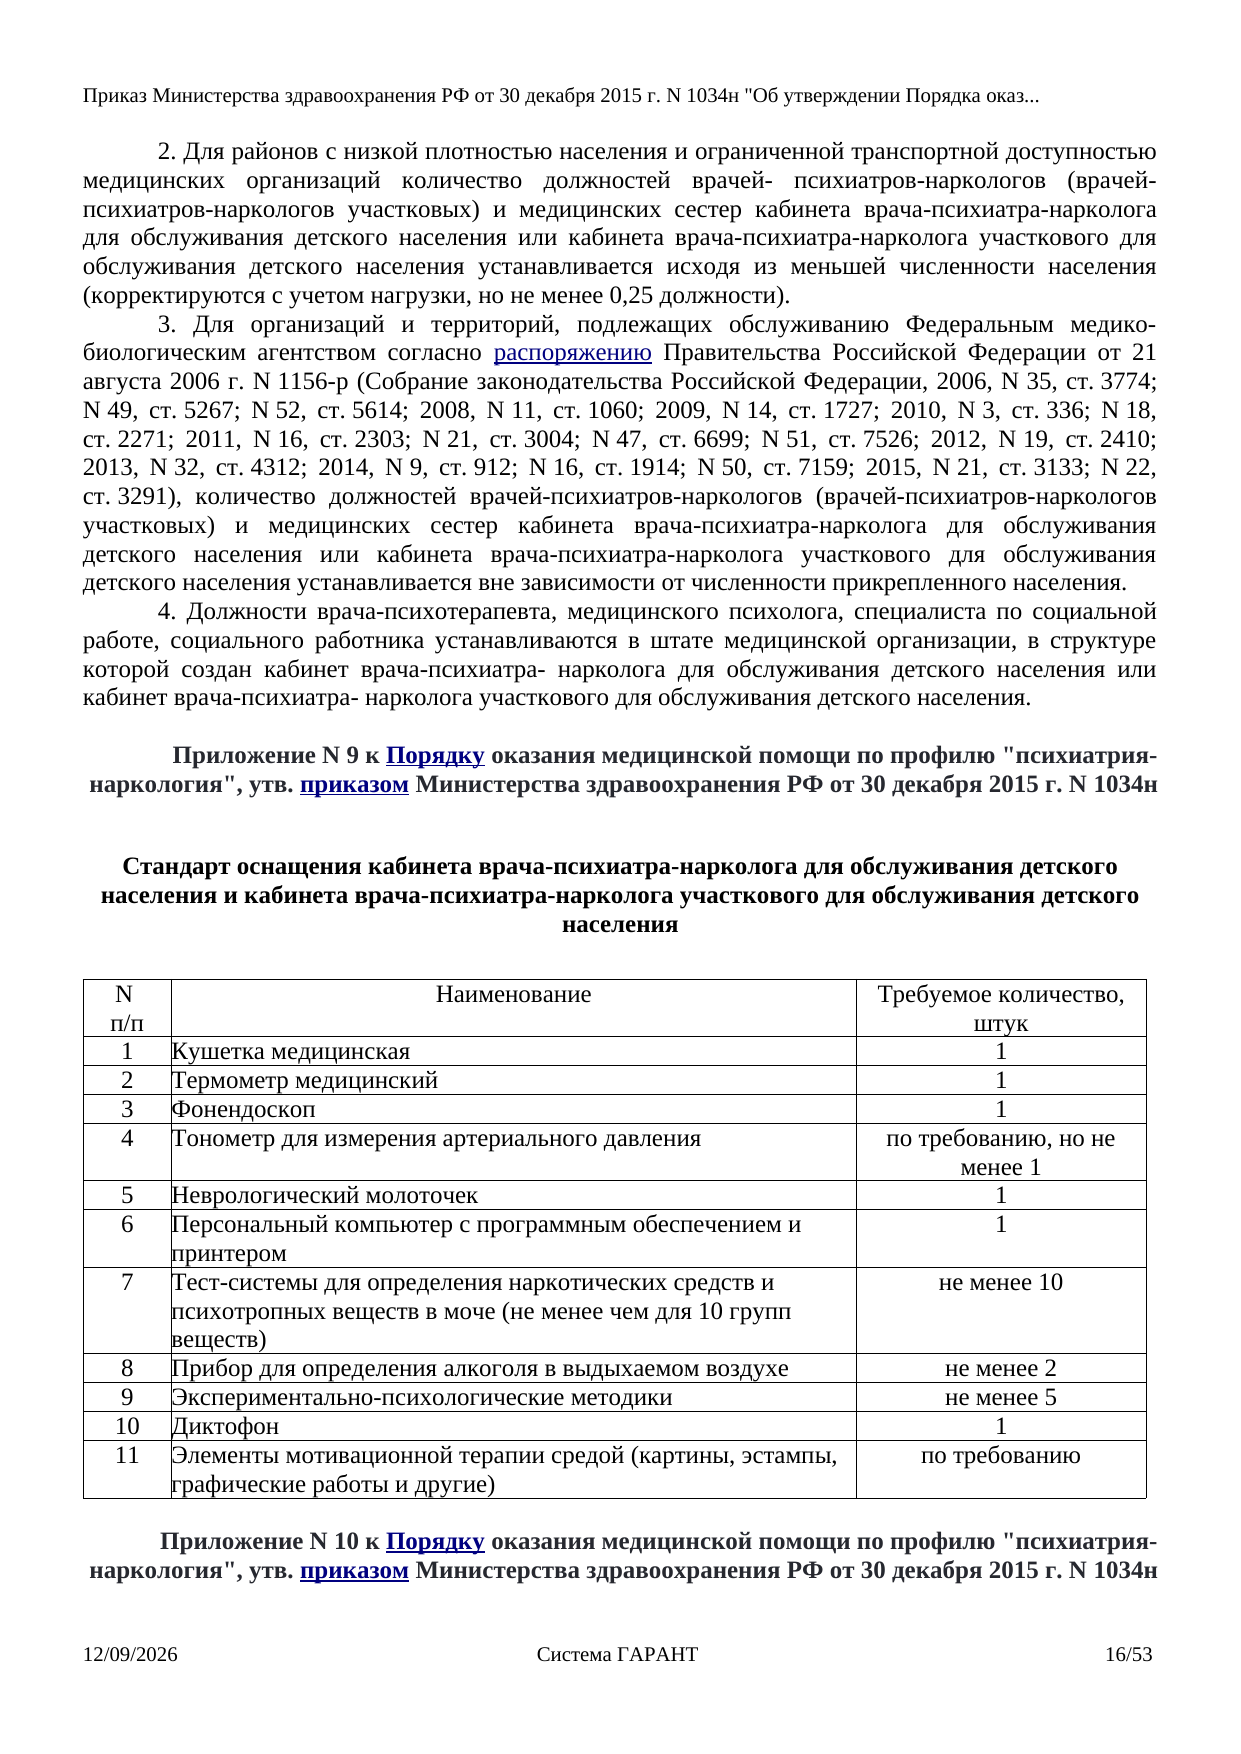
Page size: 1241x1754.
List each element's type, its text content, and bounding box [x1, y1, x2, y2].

table_cell 5 [84, 1181, 171, 1209]
table_cell Фонендоскоп [172, 1095, 856, 1123]
table_cell 1 [857, 1095, 1146, 1123]
table_cell 1 [857, 1412, 1146, 1440]
table_cell Диктофон [172, 1412, 856, 1440]
table_cell 1 [857, 1210, 1146, 1267]
table_cell 10 [84, 1412, 171, 1440]
table_cell по требованию [857, 1441, 1146, 1498]
table_cell 1 [84, 1037, 171, 1065]
table_cell 11 [84, 1441, 171, 1498]
table_header N п/п [84, 980, 171, 1036]
table_cell 1 [857, 1037, 1146, 1065]
text Приложение N 9 к Порядку оказания медицинской помощи по профилю "психиатрия-наркология", утв. приказом Министерства здравоохранения РФ от 30 декабря 2015 г. N 1034н [83, 740, 1157, 797]
text 4. Должности врача-психотерапевта, медицинского психолога, специалиста по социальной работе, социального работника устанавливаются в штате медицинской организации, в структуре которой создан кабинет врача-психиатра- нарколога для обслуживания детского населения или кабинет врача-психиатра- нарколога участкового для обслуживания детского населения. [83, 596, 1157, 711]
subtitle Стандарт оснащения кабинета врача-психиатра-нарколога для обслуживания детского населения и кабинета врача-психиатра-нарколога участкового для обслуживания детского населения [83, 851, 1157, 937]
table_cell Тест-системы для определения наркотических средств и психотропных веществ в моче (не менее чем для 10 групп веществ) [172, 1268, 856, 1353]
table_cell Элементы мотивационной терапии средой (картины, эстампы, графические работы и другие) [172, 1441, 856, 1498]
table_cell 1 [857, 1066, 1146, 1094]
table_cell Тонометр для измерения артериального давления [172, 1124, 856, 1180]
table_cell Персональный компьютер с программным обеспечением и принтером [172, 1210, 856, 1267]
text 2. Для районов с низкой плотностью населения и ограниченной транспортной доступностью медицинских организаций количество должностей врачей- психиатров-наркологов (врачей-психиатров-наркологов участковых) и медицинских сестер кабинета врача-психиатра-нарколога для обслуживания детского населения или кабинета врача-психиатра-нарколога участкового для обслуживания детского населения устанавливается исходя из меньшей численности населения (корректируются с учетом нагрузки, но не менее 0,25 должности). [83, 136, 1157, 309]
table_cell не менее 10 [857, 1268, 1146, 1353]
table_cell 6 [84, 1210, 171, 1267]
table_header Наименование [172, 980, 856, 1036]
text Приложение N 10 к Порядку оказания медицинской помощи по профилю "психиатрия-наркология", утв. приказом Министерства здравоохранения РФ от 30 декабря 2015 г. N 1034н [83, 1526, 1157, 1584]
table_cell не менее 5 [857, 1383, 1146, 1411]
table_cell по требованию, но не менее 1 [857, 1124, 1146, 1180]
table_cell Термометр медицинский [172, 1066, 856, 1094]
table_cell 4 [84, 1124, 171, 1180]
table_cell Кушетка медицинская [172, 1037, 856, 1065]
table_cell не менее 2 [857, 1354, 1146, 1382]
table_cell 9 [84, 1383, 171, 1411]
table_cell 8 [84, 1354, 171, 1382]
table_cell 1 [857, 1181, 1146, 1209]
table_cell Прибор для определения алкоголя в выдыхаемом воздухе [172, 1354, 856, 1382]
table_cell Экспериментально-психологические методики [172, 1383, 856, 1411]
table_cell 3 [84, 1095, 171, 1123]
table_cell Неврологический молоточек [172, 1181, 856, 1209]
table_cell 7 [84, 1268, 171, 1353]
table_cell 2 [84, 1066, 171, 1094]
text 3. Для организаций и территорий, подлежащих обслуживанию Федеральным медико-биологическим агентством согласно распоряжению Правительства Российской Федерации от 21 августа 2006 г. N 1156-р (Собрание законодательства Российской Федерации, 2006, N 35, ст. 3774; N 49, ст. 5267; N 52, ст. 5614; 2008, N 11, ст. 1060; 2009, N 14, ст. 1727; 2010, N 3, ст. 336; N 18, ст. 2271; 2011, N 16, ст. 2303; N 21, ст. 3004; N 47, ст. 6699; N 51, ст. 7526; 2012, N 19, ст. 2410; 2013, N 32, ст. 4312; 2014, N 9, ст. 912; N 16, ст. 1914; N 50, ст. 7159; 2015, N 21, ст. 3133; N 22, ст. 3291), количество должностей врачей-психиатров-наркологов (врачей-психиатров-наркологов участковых) и медицинских сестер кабинета врача-психиатра-нарколога для обслуживания детского населения или кабинета врача-психиатра-нарколога участкового для обслуживания детского населения устанавливается вне зависимости от численности прикрепленного населения. [83, 309, 1157, 596]
table_header Требуемое количество, штук [857, 980, 1146, 1036]
